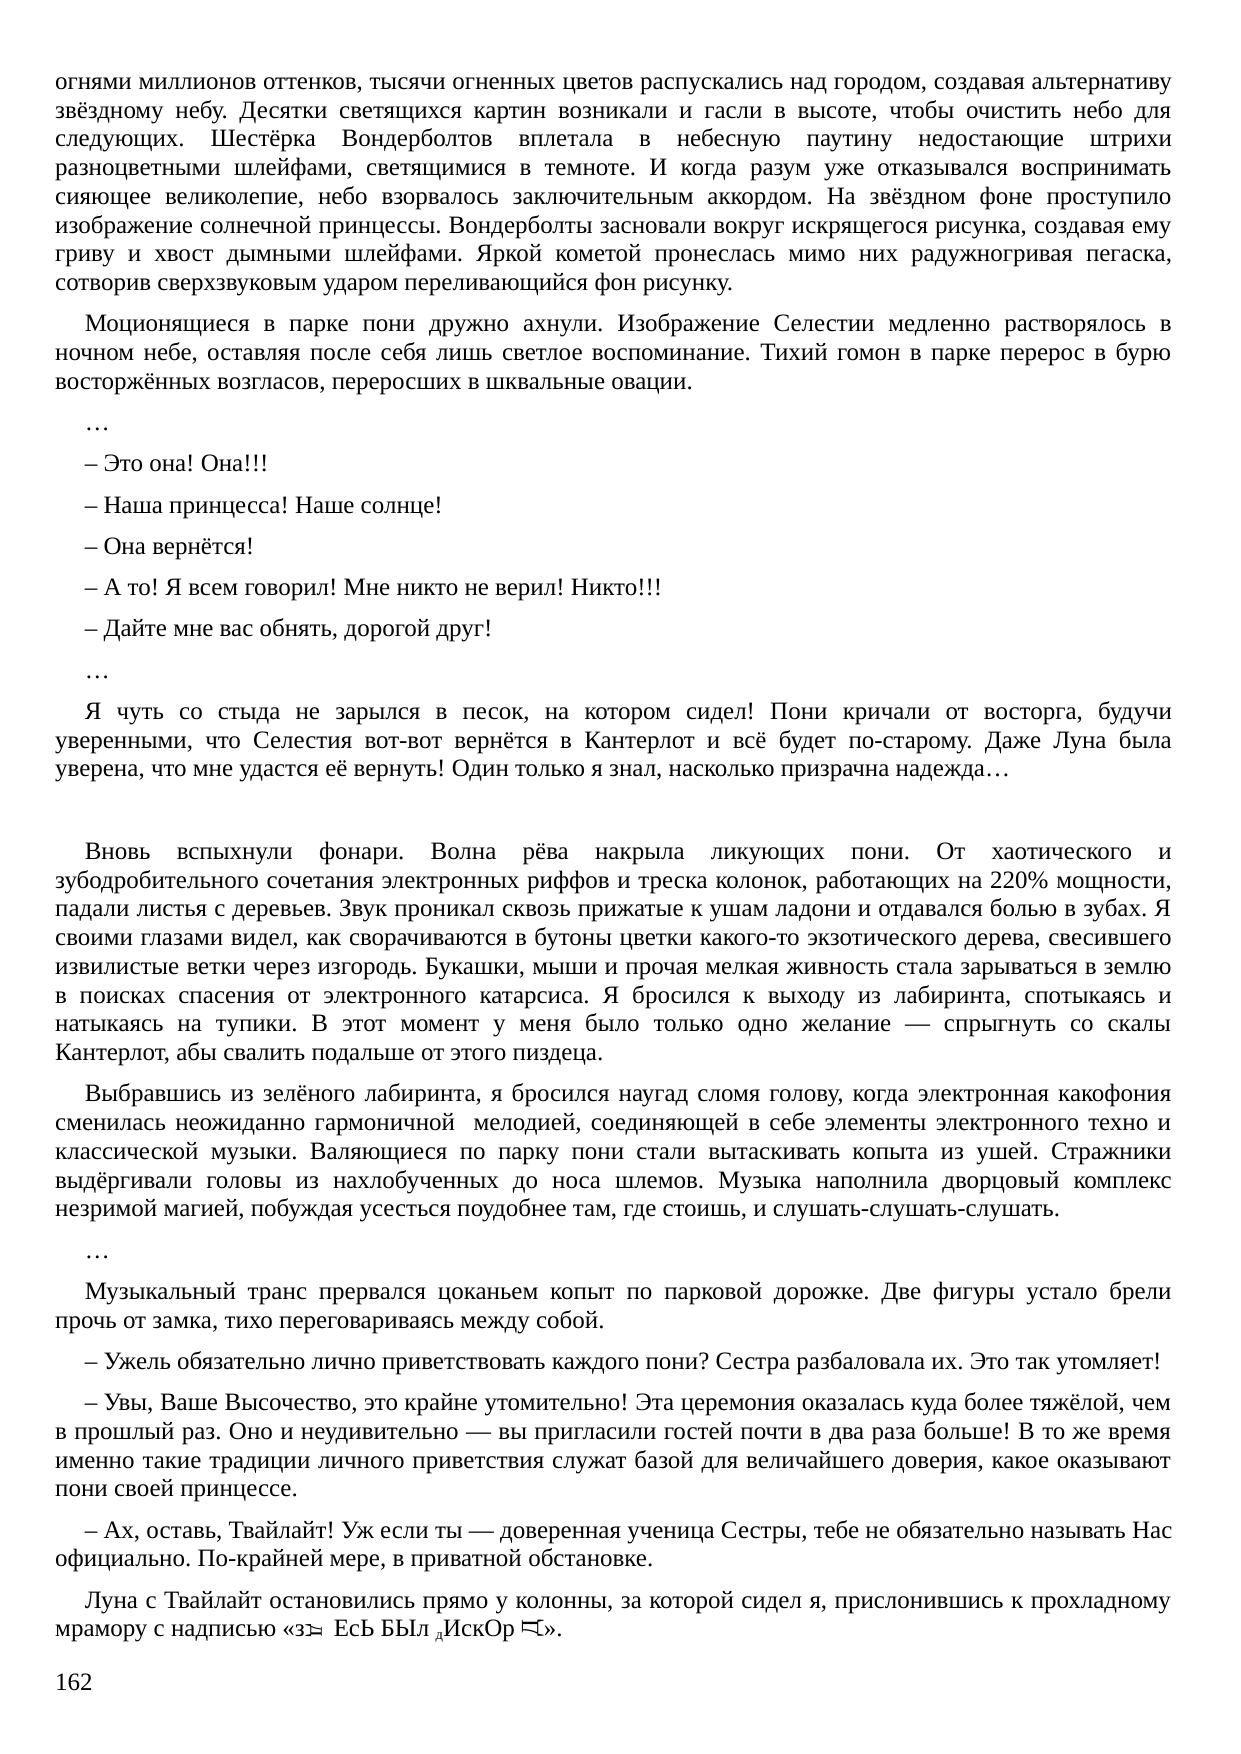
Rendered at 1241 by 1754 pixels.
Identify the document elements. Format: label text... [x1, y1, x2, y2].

text – Ах, оставь, Твайлайт! Уж если ты — доверенная ученица Сестры, тебе не обязательно называть Нас официально. По-крайней мере, в приватной обстановке. [55, 1515, 1173, 1572]
text огнями миллионов оттенков, тысячи огненных цветов распускались над городом, создавая альтернативу звёздному небу. Десятки светящихся картин возникали и гасли в высоте, чтобы очистить небо для следующих. Шестёрка Вондерболтов вплетала в небесную паутину недостающие штрихи разноцветными шлейфами, светящимися в темноте. И когда разум уже отказывался воспринимать сияющее великолепие, небо взорвалось заключительным аккордом. На звёздном фоне проступило изображение солнечной принцессы. Вондерболты засновали вокруг искрящегося рисунка, создавая ему гриву и хвост дымными шлейфами. Яркой кометой пронеслась мимо них радужногривая пегаска, сотворив сверхзвуковым ударом переливающийся фон рисунку. [55, 66, 1173, 296]
text – Это она! Она!!! [55, 448, 1173, 477]
text – Дайте мне вас обнять, дорогой друг! [55, 613, 1173, 642]
text – А то! Я всем говорил! Мне никто не верил! Никто!!! [55, 572, 1173, 601]
text – Она вернётся! [55, 531, 1173, 560]
text Музыкальный транс прервался цоканьем копыт по парковой дорожке. Две фигуры устало брели прочь от замка, тихо переговариваясь между собой. [55, 1276, 1173, 1333]
text Луна с Твайлайт остановились прямо у колонны, за которой сидел я, прислонившись к прохладному мрамору с надписью «здЕсЬ БЫл дИскОрД». [55, 1585, 1173, 1642]
text … [55, 1235, 1173, 1263]
text … [55, 407, 1173, 436]
text Я чуть со стыда не зарылся в песок, на котором сидел! Пони кричали от восторга, будучи уверенными, что Селестия вот-вот вернётся в Кантерлот и всё будет по-старому. Даже Луна была уверена, что мне удастся её вернуть! Один только я знал, насколько призрачна надежда… [55, 696, 1173, 782]
text Вновь вспыхнули фонари. Волна рёва накрыла ликующих пони. От хаотического и зубодробительного сочетания электронных риффов и треска колонок, работающих на 220% мощности, падали листья с деревьев. Звук проникал сквозь прижатые к ушам ладони и отдавался болью в зубах. Я своими глазами видел, как сворачиваются в бутоны цветки какого-то экзотического дерева, свесившего извилистые ветки через изгородь. Букашки, мыши и прочая мелкая живность стала зарываться в землю в поисках спасения от электронного катарсиса. Я бросился к выходу из лабиринта, спотыкаясь и натыкаясь на тупики. В этот момент у меня было только одно желание — спрыгнуть со скалы Кантерлот, абы свалить подальше от этого пиздеца. [55, 836, 1173, 1066]
text – Наша принцесса! Наше солнце! [55, 490, 1173, 518]
text … [55, 655, 1173, 683]
text Моционящиеся в парке пони дружно ахнули. Изображение Селестии медленно растворялось в ночном небе, оставляя после себя лишь светлое воспоминание. Тихий гомон в парке перерос в бурю восторжённых возгласов, переросших в шквальные овации. [55, 308, 1173, 395]
text – Увы, Ваше Высочество, это крайне утомительно! Эта церемония оказалась куда более тяжёлой, чем в прошлый раз. Оно и неудивительно — вы пригласили гостей почти в два раза больше! В то же время именно такие традиции личного приветствия служат базой для величайшего доверия, какое оказывают пони своей принцессе. [55, 1387, 1173, 1502]
text – Ужель обязательно лично приветствовать каждого пони? Сестра разбаловала их. Это так утомляет! [55, 1346, 1173, 1375]
text Выбравшись из зелёного лабиринта, я бросился наугад сломя голову, когда электронная какофония сменилась неожиданно гармоничной мелодией, соединяющей в себе элементы электронного техно и классической музыки. Валяющиеся по парку пони стали вытаскивать копыта из ушей. Стражники выдёргивали головы из нахлобученных до носа шлемов. Музыка наполнила дворцовый комплекс незримой магией, побуждая усесться поудобнее там, где стоишь, и слушать-слушать-слушать. [55, 1078, 1173, 1222]
